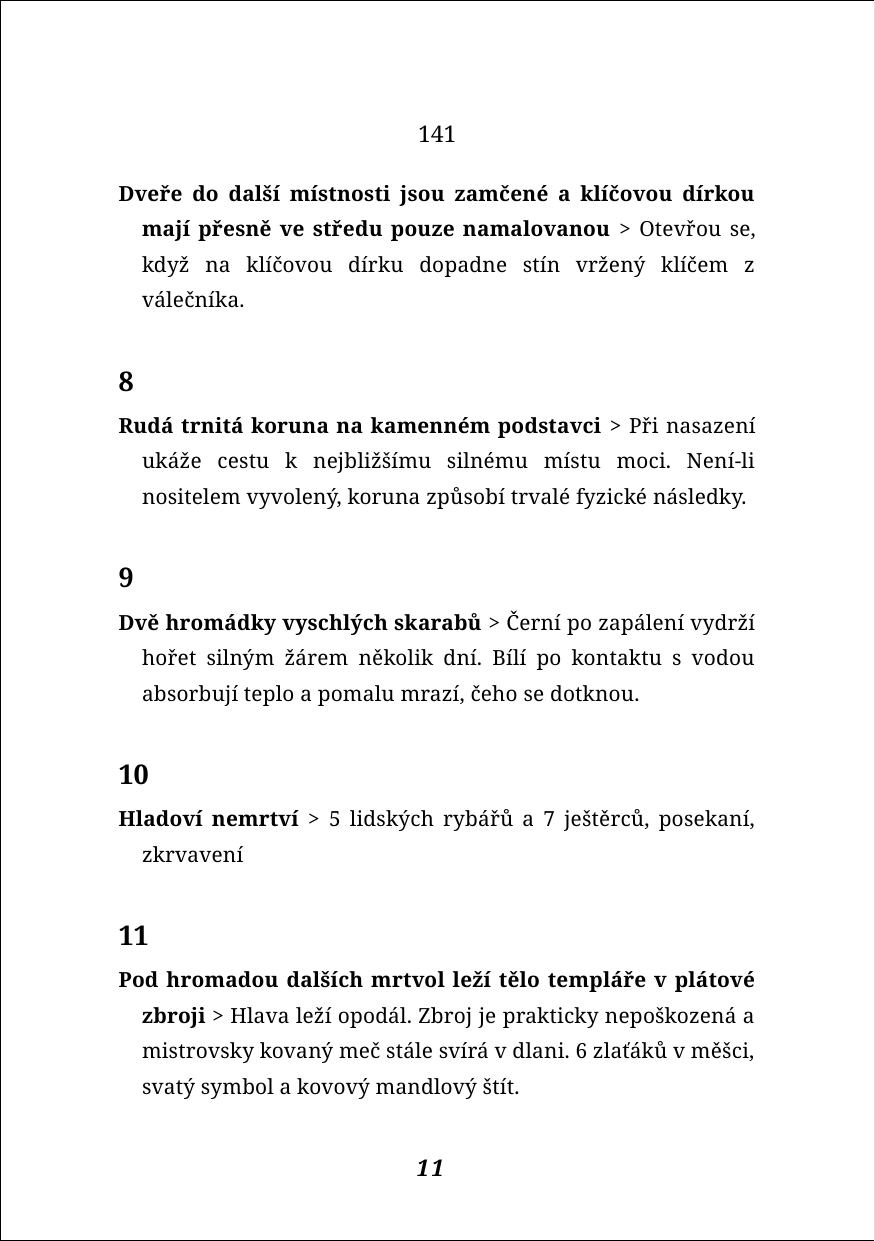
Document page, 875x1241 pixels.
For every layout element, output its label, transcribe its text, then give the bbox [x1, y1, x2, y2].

text Hladoví nemrtví > 5 lidských rybářů a 7 ještěrců, posekaní, zkrvavení [118, 804, 756, 868]
subtitle 10 [118, 756, 756, 792]
text Dvě hromádky vyschlých skarabů > Černí po zapálení vydrží hořet silným žárem několik dní. Bílí po kontaktu s vodou absorbují teplo a pomalu mrazí, čeho se dotknou. [118, 608, 756, 707]
text Dveře do další místnosti jsou zamčené a klíčovou dírkou mají přesně ve středu pouze namalovanou > Otevřou se, když na klíčovou dírku dopadne stín vržený klíčem z válečníka. [118, 179, 756, 314]
text Pod hromadou dalších mrtvol leží tělo templáře v plátové zbroji > Hlava leží opodál. Zbroj je prakticky nepoškozená a mistrovsky kovaný meč stále svírá v dlani. 6 zlaťáků v měšci, svatý symbol a kovový mandlový štít. [118, 965, 756, 1100]
subtitle 11 [118, 917, 756, 953]
subtitle 8 [118, 362, 756, 399]
text Rudá trnitá koruna na kamenném podstavci > Při nasazení ukáže cestu k nejbližšímu silnému místu moci. Není-li nositelem vyvolený, koruna způsobí trvalé fyzické následky. [118, 411, 756, 511]
subtitle 9 [118, 559, 756, 596]
